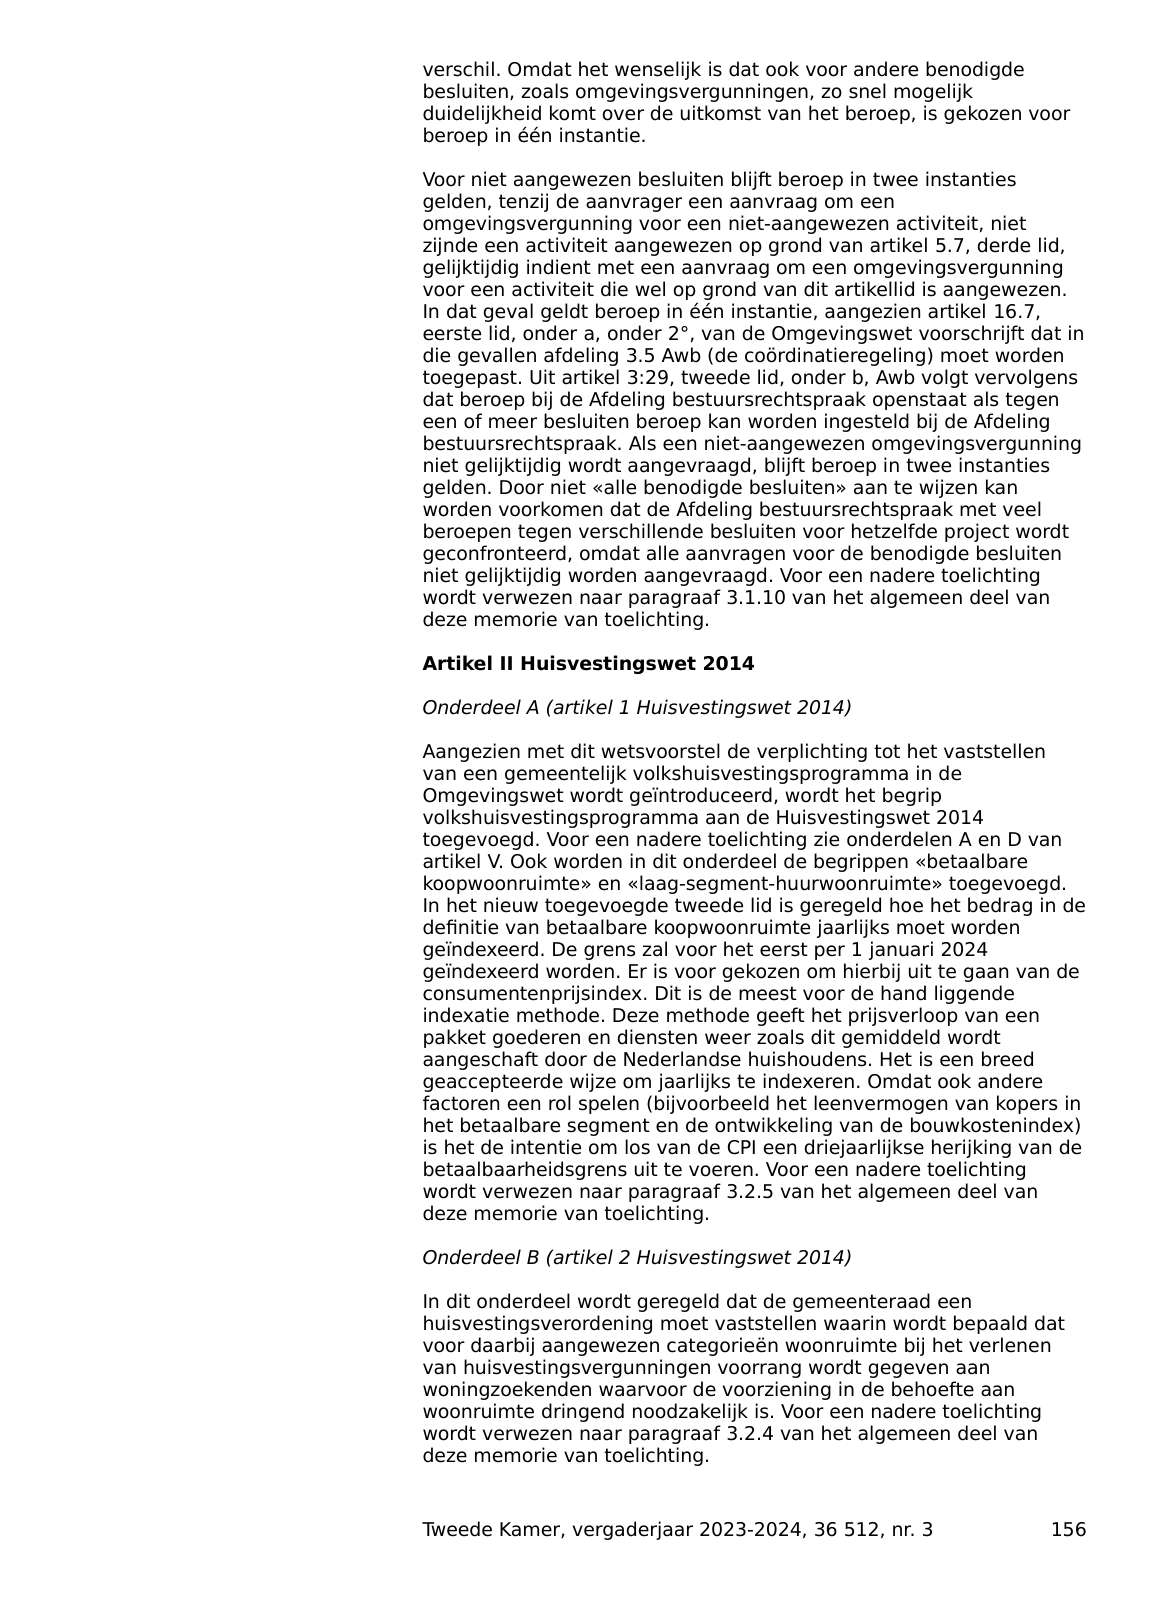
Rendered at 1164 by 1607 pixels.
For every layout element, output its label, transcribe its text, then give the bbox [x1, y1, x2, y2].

subtitle Onderdeel B (artikel 2 Huisvestingswet 2014) [422, 1247, 1087, 1269]
text verschil. Omdat het wenselijk is dat ook voor andere benodigde besluiten, zoals omgevingsvergunningen, zo snel mogelijk duidelijkheid komt over de uitkomst van het beroep, is gekozen voor beroep in één instantie. [422, 59, 1087, 147]
subtitle Artikel II Huisvestingswet 2014 [422, 653, 1087, 675]
text In dit onderdeel wordt geregeld dat de gemeenteraad een huisvestingsverordening moet vaststellen waarin wordt bepaald dat voor daarbij aangewezen categorieën woonruimte bij het verlenen van huisvestingsvergunningen voorrang wordt gegeven aan woningzoekenden waarvoor de voorziening in de behoefte aan woonruimte dringend noodzakelijk is. Voor een nadere toelichting wordt verwezen naar paragraaf 3.2.4 van het algemeen deel van deze memorie van toelichting. [422, 1291, 1087, 1467]
text Voor niet aangewezen besluiten blijft beroep in twee instanties gelden, tenzij de aanvrager een aanvraag om een omgevingsvergunning voor een niet-aangewezen activiteit, niet zijnde een activiteit aangewezen op grond van artikel 5.7, derde lid, gelijktijdig indient met een aanvraag om een omgevingsvergunning voor een activiteit die wel op grond van dit artikellid is aangewezen. In dat geval geldt beroep in één instantie, aangezien artikel 16.7, eerste lid, onder a, onder 2°, van de Omgevingswet voorschrijft dat in die gevallen afdeling 3.5 Awb (de coördinatieregeling) moet worden toegepast. Uit artikel 3:29, tweede lid, onder b, Awb volgt vervolgens dat beroep bij de Afdeling bestuursrechtspraak openstaat als tegen een of meer besluiten beroep kan worden ingesteld bij de Afdeling bestuursrechtspraak. Als een niet-aangewezen omgevingsvergunning niet gelijktijdig wordt aangevraagd, blijft beroep in twee instanties gelden. Door niet «alle benodigde besluiten» aan te wijzen kan worden voorkomen dat de Afdeling bestuursrechtspraak met veel beroepen tegen verschillende besluiten voor hetzelfde project wordt geconfronteerd, omdat alle aanvragen voor de benodigde besluiten niet gelijktijdig worden aangevraagd. Voor een nadere toelichting wordt verwezen naar paragraaf 3.1.10 van het algemeen deel van deze memorie van toelichting. [422, 169, 1087, 631]
subtitle Onderdeel A (artikel 1 Huisvestingswet 2014) [422, 697, 1087, 719]
text Aangezien met dit wetsvoorstel de verplichting tot het vaststellen van een gemeentelijk volkshuisvestingsprogramma in de Omgevingswet wordt geïntroduceerd, wordt het begrip volkshuisvestingsprogramma aan de Huisvestingswet 2014 toegevoegd. Voor een nadere toelichting zie onderdelen A en D van artikel V. Ook worden in dit onderdeel de begrippen «betaalbare koopwoonruimte» en «laag-segment-huurwoonruimte» toegevoegd. In het nieuw toegevoegde tweede lid is geregeld hoe het bedrag in de definitie van betaalbare koopwoonruimte jaarlijks moet worden geïndexeerd. De grens zal voor het eerst per 1 januari 2024 geïndexeerd worden. Er is voor gekozen om hierbij uit te gaan van de consumentenprijsindex. Dit is de meest voor de hand liggende indexatie methode. Deze methode geeft het prijsverloop van een pakket goederen en diensten weer zoals dit gemiddeld wordt aangeschaft door de Nederlandse huishoudens. Het is een breed geaccepteerde wijze om jaarlijks te indexeren. Omdat ook andere factoren een rol spelen (bijvoorbeeld het leenvermogen van kopers in het betaalbare segment en de ontwikkeling van de bouwkostenindex) is het de intentie om los van de CPI een driejaarlijkse herijking van de betaalbaarheidsgrens uit te voeren. Voor een nadere toelichting wordt verwezen naar paragraaf 3.2.5 van het algemeen deel van deze memorie van toelichting. [422, 741, 1087, 1225]
